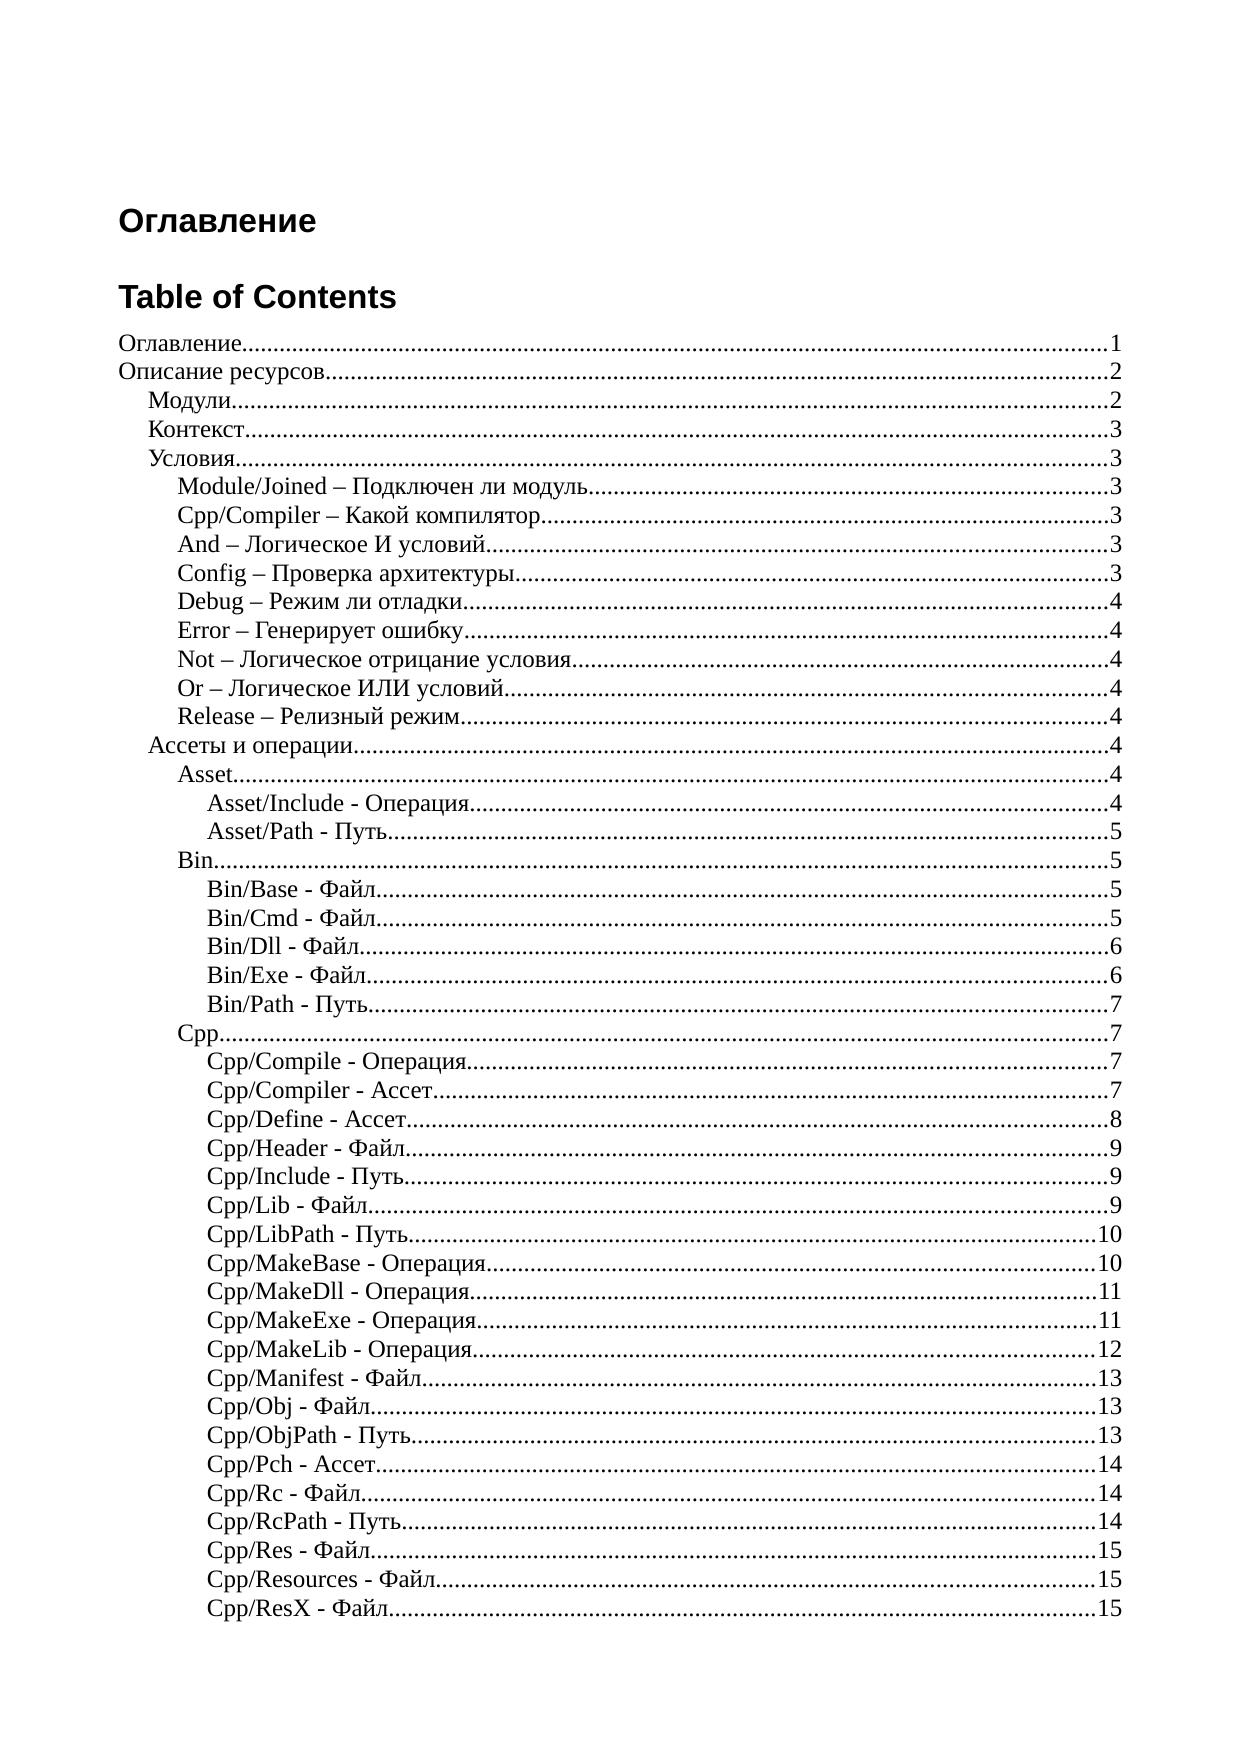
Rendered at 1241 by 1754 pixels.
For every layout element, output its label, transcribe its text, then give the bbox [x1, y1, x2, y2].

text Bin/Path - Путь 7 [207, 989, 1122, 1018]
text Cpp/RcPath - Путь 14 [207, 1506, 1122, 1535]
text Or – Логическое ИЛИ условий 4 [177, 673, 1122, 701]
text Cpp/Compile - Операция 7 [207, 1046, 1122, 1075]
text Bin 5 [177, 845, 1122, 874]
text Условия 3 [148, 443, 1122, 471]
text Cpp/Obj - Файл 13 [207, 1391, 1122, 1420]
text Bin/Base - Файл 5 [207, 874, 1122, 903]
text Cpp/MakeLib - Операция 12 [207, 1334, 1122, 1363]
text Error – Генерирует ошибку 4 [177, 615, 1122, 644]
text Описание ресурсов 2 [118, 356, 1122, 385]
text Cpp 7 [177, 1018, 1122, 1046]
text And – Логическое И условий 3 [177, 529, 1122, 558]
text Ассеты и операции 4 [148, 730, 1122, 759]
text Asset 4 [177, 759, 1122, 788]
text Cpp/ResX - Файл 15 [207, 1593, 1122, 1621]
text Debug – Режим ли отладки 4 [177, 586, 1122, 615]
text Cpp/Compiler - Ассет 7 [207, 1075, 1122, 1104]
text Cpp/Res - Файл 15 [207, 1535, 1122, 1564]
text Cpp/Rc - Файл 14 [207, 1478, 1122, 1506]
subtitle Оглавление [118, 201, 1122, 239]
text Cpp/Resources - Файл 15 [207, 1564, 1122, 1593]
text Cpp/Pch - Ассет 14 [207, 1449, 1122, 1478]
text Config – Проверка архитектуры 3 [177, 558, 1122, 586]
text Контекст 3 [148, 414, 1122, 443]
text Bin/Dll - Файл 6 [207, 931, 1122, 960]
text Cpp/Define - Ассет 8 [207, 1104, 1122, 1133]
text Cpp/Include - Путь 9 [207, 1161, 1122, 1190]
text Asset/Path - Путь 5 [207, 816, 1122, 845]
text Release – Релизный режим 4 [177, 701, 1122, 730]
text Bin/Cmd - Файл 5 [207, 903, 1122, 931]
text Cpp/ObjPath - Путь 13 [207, 1420, 1122, 1449]
text Модули 2 [148, 385, 1122, 414]
text Cpp/Lib - Файл 9 [207, 1190, 1122, 1219]
text Cpp/Header - Файл 9 [207, 1133, 1122, 1161]
text Cpp/MakeExe - Операция 11 [207, 1305, 1122, 1334]
text Cpp/Compiler – Какой компилятор 3 [177, 500, 1122, 529]
text Cpp/LibPath - Путь 10 [207, 1219, 1122, 1248]
text Module/Joined – Подключен ли модуль 3 [177, 471, 1122, 500]
text Asset/Include - Операция 4 [207, 788, 1122, 816]
text Оглавление 1 [118, 328, 1122, 356]
text Cpp/MakeBase - Операция 10 [207, 1248, 1122, 1276]
text Bin/Exe - Файл 6 [207, 960, 1122, 989]
subtitle Table of Contents [118, 277, 1122, 315]
text Cpp/Manifest - Файл 13 [207, 1363, 1122, 1391]
text Not – Логическое отрицание условия 4 [177, 644, 1122, 673]
text Cpp/MakeDll - Операция 11 [207, 1276, 1122, 1305]
